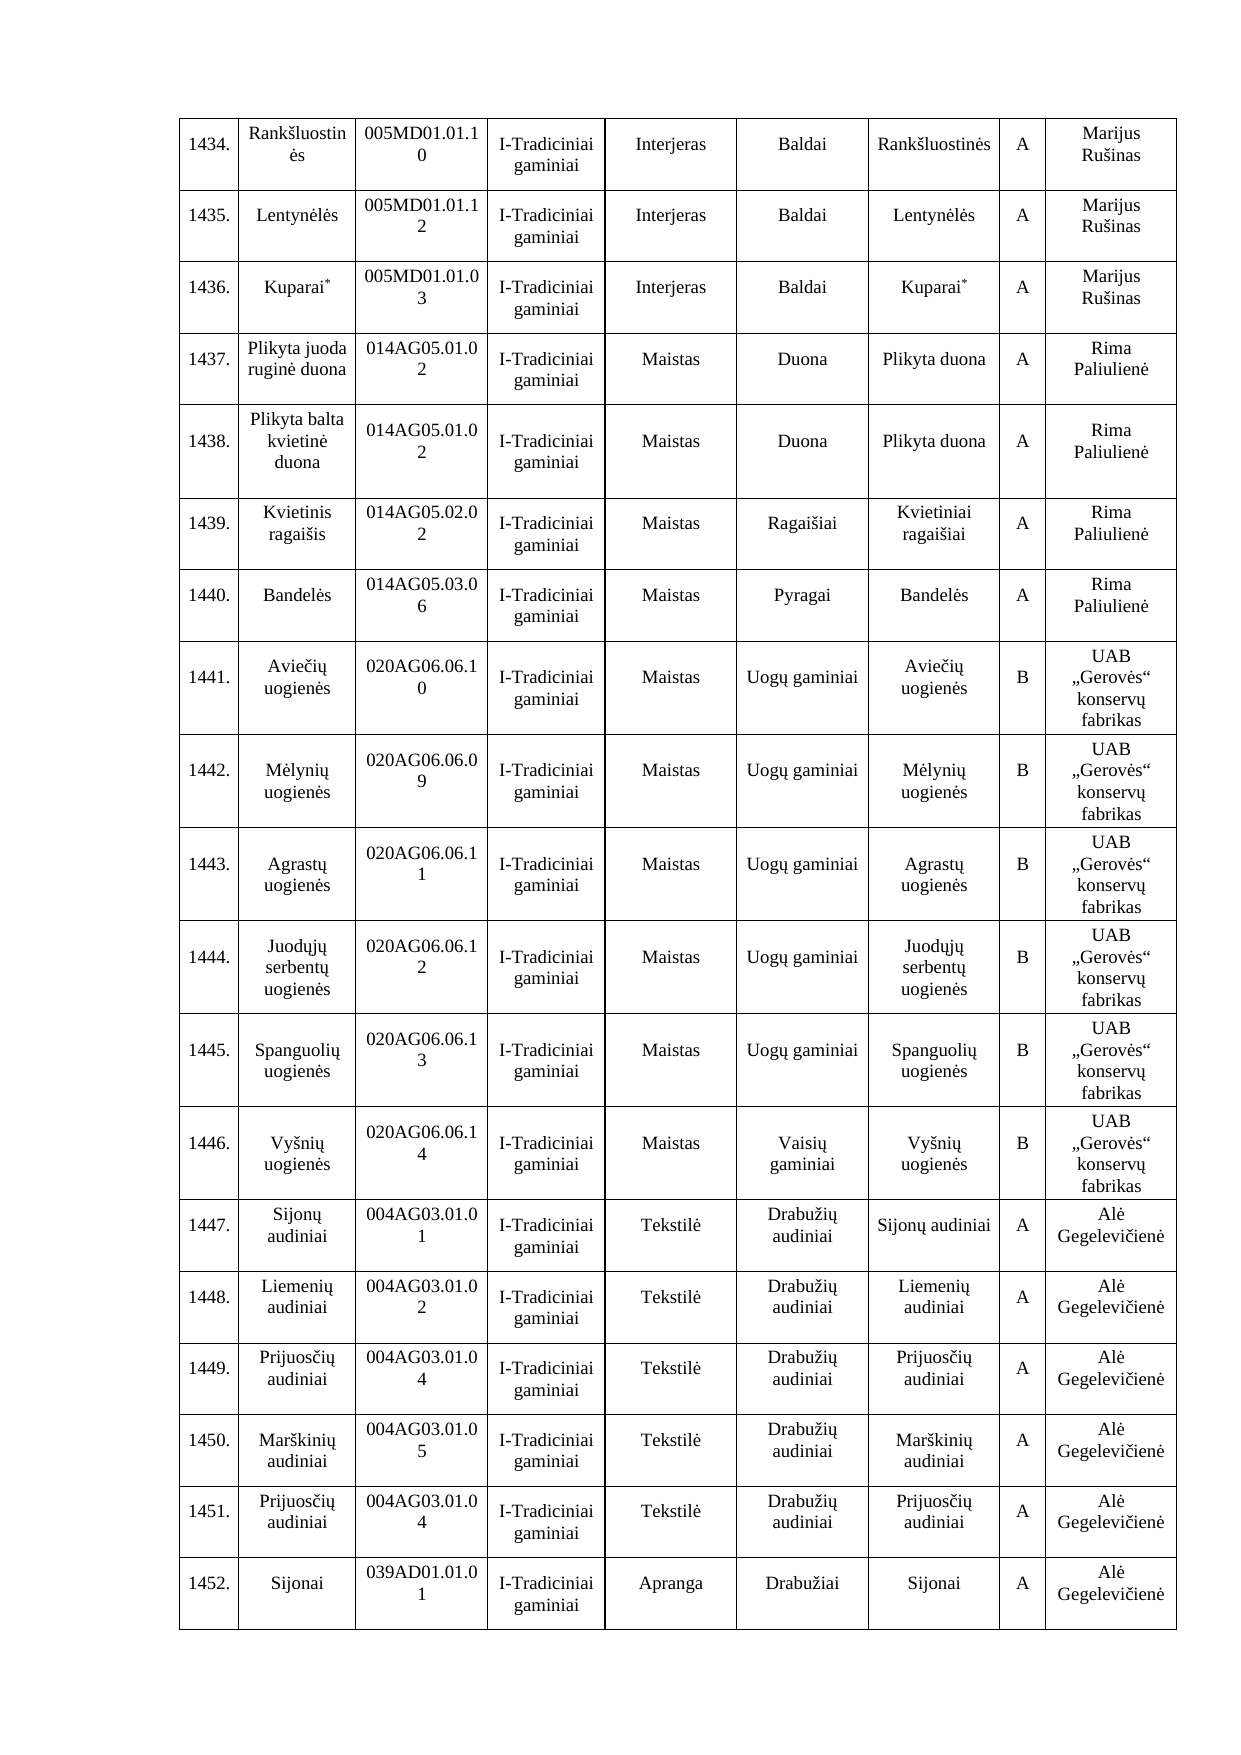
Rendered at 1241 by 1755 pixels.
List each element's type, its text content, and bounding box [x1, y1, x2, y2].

table_cell [1177, 1486, 1182, 1557]
table_cell [1177, 569, 1182, 641]
table_cell Bandelės [869, 570, 999, 641]
table_cell [175, 734, 179, 827]
table_cell Liemenių audiniai [869, 1272, 999, 1342]
table_cell Maistas [606, 499, 736, 569]
table_cell A [1000, 1415, 1045, 1486]
table_cell I-Tradiciniai gaminiai [488, 499, 604, 569]
table_cell I-Tradiciniai gaminiai [488, 828, 604, 920]
table_cell I-Tradiciniai gaminiai [488, 1200, 604, 1271]
table_cell Vyšnių uogienės [869, 1107, 999, 1199]
table_cell [1177, 1199, 1182, 1271]
table_cell Tekstilė [606, 1272, 736, 1342]
table_cell A [1000, 262, 1045, 333]
table_cell 014AG05.02.02 [356, 499, 487, 569]
table_cell I-Tradiciniai gaminiai [488, 1487, 604, 1557]
table_cell B [1000, 921, 1045, 1013]
table_cell 1442. [180, 735, 238, 827]
table_cell 1452. [180, 1558, 238, 1629]
table_cell Kuparai* [869, 262, 999, 333]
table_cell Agrastų uogienės [869, 828, 999, 920]
table_cell Alė Gegelevičienė [1046, 1272, 1176, 1342]
table_cell 1449. [180, 1344, 238, 1414]
table_cell I-Tradiciniai gaminiai [488, 119, 604, 190]
table_cell Alė Gegelevičienė [1046, 1415, 1176, 1486]
table_cell UAB „Gerovės“ konservų fabrikas [1046, 1014, 1176, 1106]
table_cell UAB „Gerovės“ konservų fabrikas [1046, 735, 1176, 827]
table_cell Kvietinis ragaišis [239, 499, 355, 569]
table_cell A [1000, 1487, 1045, 1557]
table_cell I-Tradiciniai gaminiai [488, 1344, 604, 1414]
table_cell Plikyta juoda ruginė duona [239, 334, 355, 404]
table_cell Spanguolių uogienės [869, 1014, 999, 1106]
table_cell Tekstilė [606, 1415, 736, 1486]
table_cell Baldai [737, 262, 868, 333]
table_cell Plikyta duona [869, 334, 999, 404]
table_cell Tekstilė [606, 1200, 736, 1271]
table_cell Maistas [606, 735, 736, 827]
table_cell 014AG05.01.02 [356, 405, 487, 497]
table_cell UAB „Gerovės“ konservų fabrikas [1046, 921, 1176, 1013]
table_cell Apranga [606, 1558, 736, 1629]
table_cell [175, 1199, 179, 1271]
table_cell [1177, 1106, 1182, 1199]
table_cell Bandelės [239, 570, 355, 641]
table_cell 1444. [180, 921, 238, 1013]
table_cell 020AG06.06.12 [356, 921, 487, 1013]
table_cell [175, 1414, 179, 1486]
table_cell A [1000, 405, 1045, 497]
table_cell B [1000, 828, 1045, 920]
table_cell Drabužių audiniai [737, 1200, 868, 1271]
table_cell Alė Gegelevičienė [1046, 1344, 1176, 1414]
table_cell [1177, 641, 1182, 734]
table_cell Uogų gaminiai [737, 921, 868, 1013]
table_cell 014AG05.01.02 [356, 334, 487, 404]
table_cell 1447. [180, 1200, 238, 1271]
table_cell Alė Gegelevičienė [1046, 1200, 1176, 1271]
table_cell [1177, 190, 1182, 261]
table_cell Vaisių gaminiai [737, 1107, 868, 1199]
table_cell UAB „Gerovės“ konservų fabrikas [1046, 642, 1176, 734]
table_cell Maistas [606, 1107, 736, 1199]
table_cell 005MD01.01.12 [356, 191, 487, 261]
table_cell [175, 404, 179, 497]
table_cell Alė Gegelevičienė [1046, 1558, 1176, 1629]
table_cell Agrastų uogienės [239, 828, 355, 920]
table_cell B [1000, 642, 1045, 734]
table_cell Kuparai* [239, 262, 355, 333]
table_cell Plikyta duona [869, 405, 999, 497]
table_cell [175, 827, 179, 920]
table_cell [1177, 1414, 1182, 1486]
table_cell I-Tradiciniai gaminiai [488, 570, 604, 641]
table_cell 020AG06.06.11 [356, 828, 487, 920]
table_cell I-Tradiciniai gaminiai [488, 1415, 604, 1486]
table_cell Rima Paliulienė [1046, 405, 1176, 497]
table_cell Drabužiai [737, 1558, 868, 1629]
table_cell [1177, 333, 1182, 404]
table_cell 1440. [180, 570, 238, 641]
table_cell Vyšnių uogienės [239, 1107, 355, 1199]
table_cell [1177, 1557, 1182, 1629]
table_cell 004AG03.01.04 [356, 1487, 487, 1557]
table_cell Maistas [606, 405, 736, 497]
table_cell [175, 333, 179, 404]
table_cell Uogų gaminiai [737, 735, 868, 827]
table_cell Prijuosčių audiniai [869, 1344, 999, 1414]
table_cell B [1000, 1014, 1045, 1106]
table_cell 004AG03.01.04 [356, 1344, 487, 1414]
table_cell [175, 1557, 179, 1629]
table_cell [175, 1271, 179, 1342]
table_cell A [1000, 499, 1045, 569]
table_cell Maistas [606, 1014, 736, 1106]
table_cell 039AD01.01.01 [356, 1558, 487, 1629]
table_cell Ragaišiai [737, 499, 868, 569]
table_cell I-Tradiciniai gaminiai [488, 334, 604, 404]
table_cell 020AG06.06.09 [356, 735, 487, 827]
table_cell A [1000, 1272, 1045, 1342]
table_cell 004AG03.01.02 [356, 1272, 487, 1342]
table_cell Tekstilė [606, 1487, 736, 1557]
table_cell 1448. [180, 1272, 238, 1342]
table_cell 1438. [180, 405, 238, 497]
table_cell 020AG06.06.13 [356, 1014, 487, 1106]
table_cell Tekstilė [606, 1344, 736, 1414]
table_cell [1177, 920, 1182, 1013]
table_cell I-Tradiciniai gaminiai [488, 642, 604, 734]
table_cell Interjeras [606, 119, 736, 190]
table_cell Sijonų audiniai [239, 1200, 355, 1271]
table_cell [175, 1486, 179, 1557]
table_cell A [1000, 191, 1045, 261]
table_cell I-Tradiciniai gaminiai [488, 191, 604, 261]
table_cell Rankšluostinės [239, 119, 355, 190]
table_cell 1435. [180, 191, 238, 261]
table_cell 005MD01.01.03 [356, 262, 487, 333]
table_cell Marijus Rušinas [1046, 191, 1176, 261]
table_cell [1177, 118, 1182, 190]
table_cell [1177, 734, 1182, 827]
table_cell [1177, 404, 1182, 497]
table_cell Plikyta balta kvietinė duona [239, 405, 355, 497]
table_cell [175, 498, 179, 569]
table_cell B [1000, 735, 1045, 827]
table_cell 1436. [180, 262, 238, 333]
table_cell I-Tradiciniai gaminiai [488, 1107, 604, 1199]
table_cell Lentynėlės [869, 191, 999, 261]
table_cell 1441. [180, 642, 238, 734]
table_cell 1446. [180, 1107, 238, 1199]
table_cell Uogų gaminiai [737, 642, 868, 734]
table_cell Juodųjų serbentų uogienės [869, 921, 999, 1013]
table_cell [175, 1106, 179, 1199]
table_cell [1177, 1343, 1182, 1414]
table_cell [175, 118, 179, 190]
table_cell Uogų gaminiai [737, 828, 868, 920]
table_cell Marškinių audiniai [239, 1415, 355, 1486]
table_cell 1450. [180, 1415, 238, 1486]
table_cell A [1000, 1200, 1045, 1271]
table_cell Marijus Rušinas [1046, 119, 1176, 190]
table_cell Maistas [606, 570, 736, 641]
table_cell [175, 261, 179, 333]
table_cell Aviečių uogienės [869, 642, 999, 734]
table_cell Rima Paliulienė [1046, 334, 1176, 404]
table_cell Prijuosčių audiniai [239, 1487, 355, 1557]
table_cell 014AG05.03.06 [356, 570, 487, 641]
table_cell Rankšluostinės [869, 119, 999, 190]
table_cell 004AG03.01.05 [356, 1415, 487, 1486]
table_cell Liemenių audiniai [239, 1272, 355, 1342]
table_cell [1177, 261, 1182, 333]
table_cell 005MD01.01.10 [356, 119, 487, 190]
table_cell Maistas [606, 828, 736, 920]
table_cell A [1000, 1344, 1045, 1414]
table_cell 1434. [180, 119, 238, 190]
table_cell Rima Paliulienė [1046, 570, 1176, 641]
table_cell A [1000, 570, 1045, 641]
table_cell Duona [737, 334, 868, 404]
table_cell Uogų gaminiai [737, 1014, 868, 1106]
table_cell [1177, 1013, 1182, 1106]
table_cell Drabužių audiniai [737, 1487, 868, 1557]
table_cell B [1000, 1107, 1045, 1199]
table_cell I-Tradiciniai gaminiai [488, 1272, 604, 1342]
table_cell 020AG06.06.10 [356, 642, 487, 734]
table_cell UAB „Gerovės“ konservų fabrikas [1046, 1107, 1176, 1199]
table_cell 004AG03.01.01 [356, 1200, 487, 1271]
table_cell Spanguolių uogienės [239, 1014, 355, 1106]
table_cell Baldai [737, 191, 868, 261]
table_cell I-Tradiciniai gaminiai [488, 262, 604, 333]
table_cell Interjeras [606, 191, 736, 261]
table_cell Rima Paliulienė [1046, 499, 1176, 569]
table_cell A [1000, 334, 1045, 404]
table_cell [1177, 498, 1182, 569]
table_cell I-Tradiciniai gaminiai [488, 1558, 604, 1629]
table_cell A [1000, 119, 1045, 190]
table_cell Marijus Rušinas [1046, 262, 1176, 333]
table_cell A [1000, 1558, 1045, 1629]
table_cell Sijonų audiniai [869, 1200, 999, 1271]
table_cell Maistas [606, 334, 736, 404]
table_cell Mėlynių uogienės [869, 735, 999, 827]
table_cell 1443. [180, 828, 238, 920]
table_cell Sijonai [869, 1558, 999, 1629]
table_cell Sijonai [239, 1558, 355, 1629]
table_cell [1177, 827, 1182, 920]
table_cell Kvietiniai ragaišiai [869, 499, 999, 569]
table_cell [1177, 1271, 1182, 1342]
table_cell 1439. [180, 499, 238, 569]
table_cell UAB „Gerovės“ konservų fabrikas [1046, 828, 1176, 920]
table_cell [175, 1343, 179, 1414]
table_cell I-Tradiciniai gaminiai [488, 735, 604, 827]
table_cell 1445. [180, 1014, 238, 1106]
table_cell Prijuosčių audiniai [239, 1344, 355, 1414]
table_cell Pyragai [737, 570, 868, 641]
table_cell 020AG06.06.14 [356, 1107, 487, 1199]
table_cell [175, 641, 179, 734]
table_cell Maistas [606, 642, 736, 734]
table_cell Drabužių audiniai [737, 1272, 868, 1342]
table_cell I-Tradiciniai gaminiai [488, 405, 604, 497]
table_cell Alė Gegelevičienė [1046, 1487, 1176, 1557]
table_cell Lentynėlės [239, 191, 355, 261]
table_cell Drabužių audiniai [737, 1415, 868, 1486]
table_cell Drabužių audiniai [737, 1344, 868, 1414]
table_cell Juodųjų serbentų uogienės [239, 921, 355, 1013]
table_cell Aviečių uogienės [239, 642, 355, 734]
table_cell Mėlynių uogienės [239, 735, 355, 827]
table_cell I-Tradiciniai gaminiai [488, 921, 604, 1013]
table_cell Maistas [606, 921, 736, 1013]
table_cell 1437. [180, 334, 238, 404]
table_cell Marškinių audiniai [869, 1415, 999, 1486]
table_cell Prijuosčių audiniai [869, 1487, 999, 1557]
table_cell [175, 190, 179, 261]
table_cell [175, 569, 179, 641]
table_cell Duona [737, 405, 868, 497]
table_cell Baldai [737, 119, 868, 190]
table_cell [175, 1013, 179, 1106]
table_cell I-Tradiciniai gaminiai [488, 1014, 604, 1106]
table_cell Interjeras [606, 262, 736, 333]
table_cell 1451. [180, 1487, 238, 1557]
table_cell [175, 920, 179, 1013]
